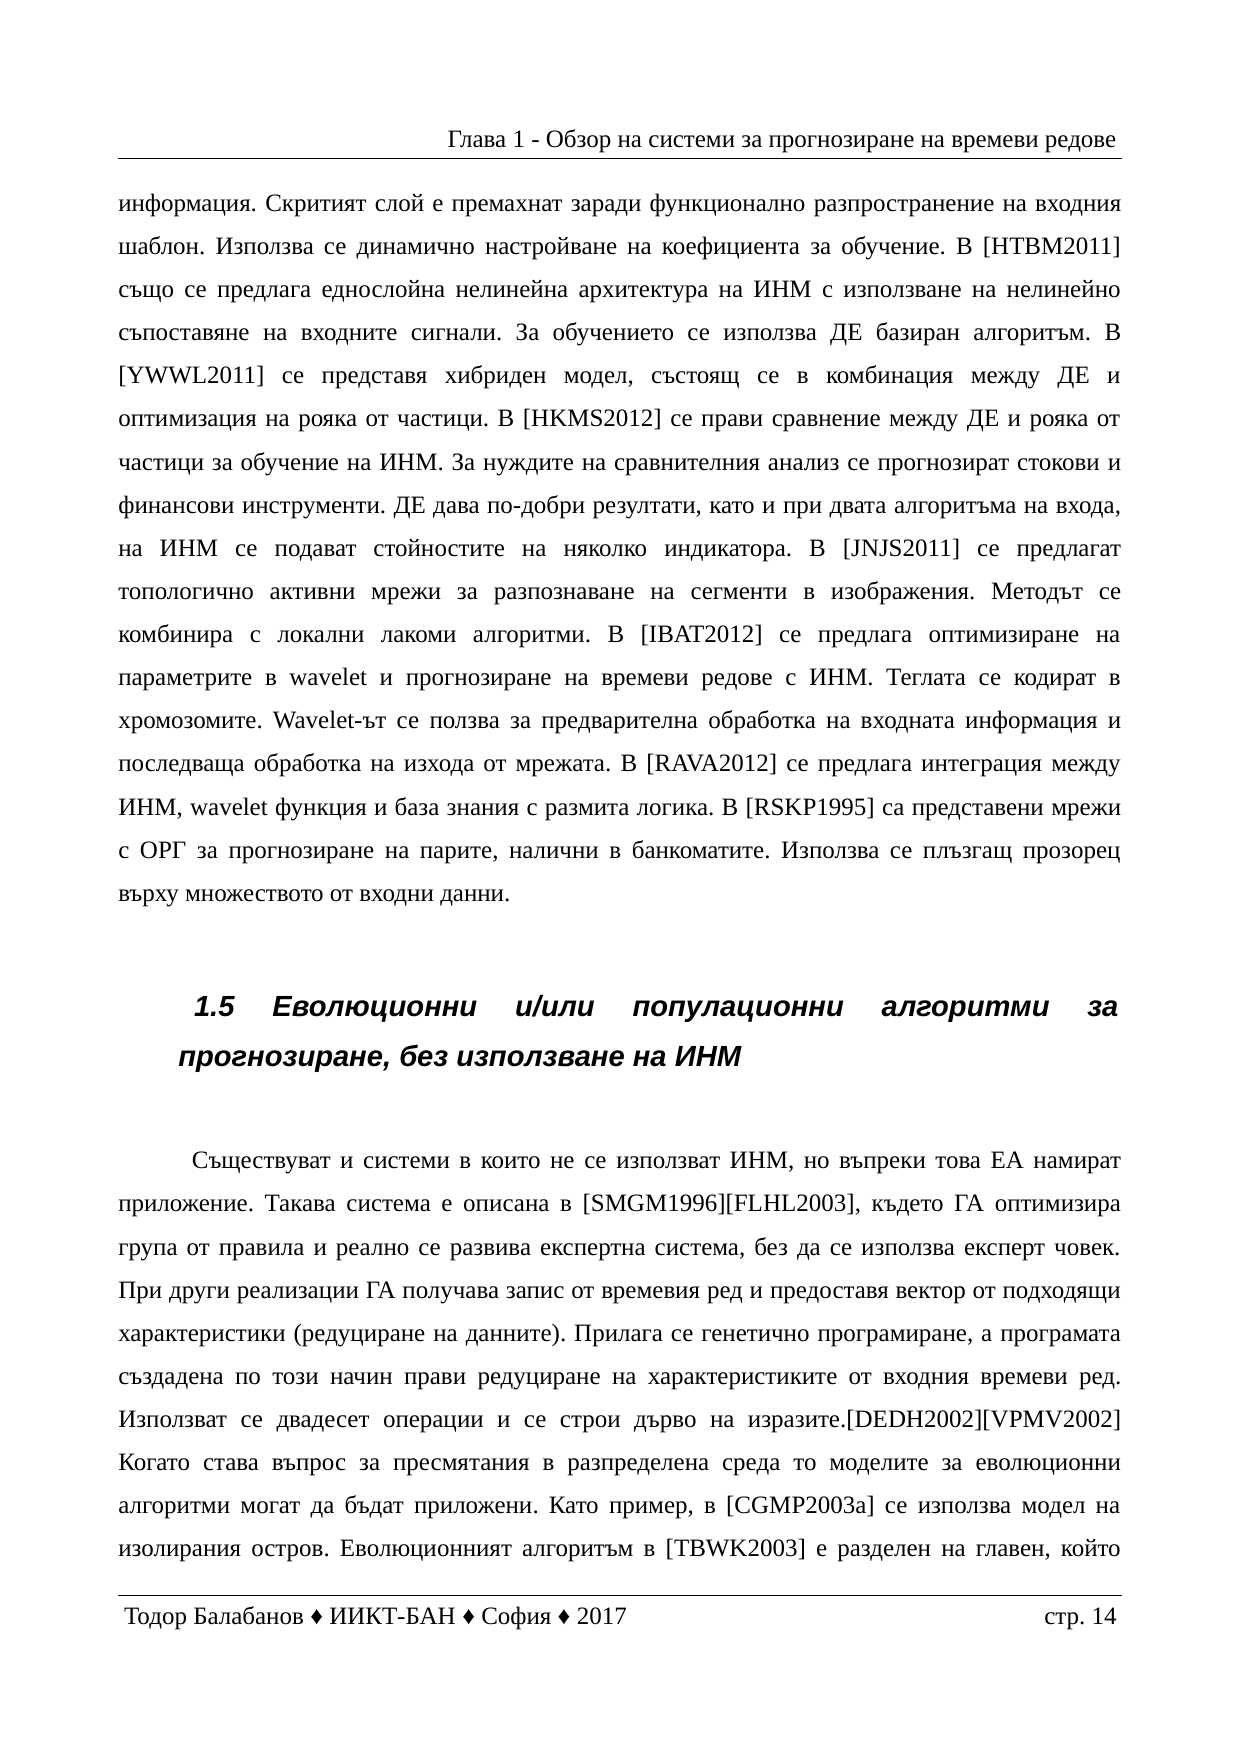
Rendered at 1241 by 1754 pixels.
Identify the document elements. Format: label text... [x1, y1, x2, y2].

subtitle 1.5 Еволюционни и/или популационни алгоритми за прогнозиране, без използване на ИНМ [118, 989, 1122, 1073]
text информация. Скритият слой е премахнат заради функционално разпространение на входния шаблон. Използва се динамично настройване на коефициента за обучение. В [HTBM2011] също се предлага еднослойна нелинейна архитектура на ИНМ с използване на нелинейно съпоставяне на входните сигнали. За обучението се използва ДЕ базиран алгоритъм. В [YWWL2011] се представя хибриден модел, състоящ се в комбинация между ДЕ и оптимизация на рояка от частици. В [HKMS2012] се прави сравнение между ДЕ и рояка от частици за обучение на ИНМ. За нуждите на сравнителния анализ се прогнозират стокови и финансови инструменти. ДЕ дава по-добри резултати, като и при двата алгоритъма на входа, на ИНМ се подават стойностите на няколко индикатора. В [JNJS2011] се предлагат топологично активни мрежи за разпознаване на сегменти в изображения. Методът се комбинира с локални лакоми алгоритми. В [IBAT2012] се предлага оптимизиране на параметрите в wavelet и прогнозиране на времеви редове с ИНМ. Теглата се кодират в хромозомите. Wavelet-ът се ползва за предварителна обработка на входната информация и последваща обработка на изхода от мрежата. В [RAVA2012] се предлага интеграция между ИНМ, wavelet функция и база знания с размита логика. В [RSKP1995] са представени мрежи с ОРГ за прогнозиране на парите, налични в банкоматите. Използва се плъзгащ прозорец върху множеството от входни данни. [118, 188, 1122, 907]
text Съществуват и системи в които не се използват ИНМ, но въпреки това ЕА намират приложение. Такава система е описана в [SMGM1996][FLHL2003], където ГА оптимизира група от правила и реално се развива експертна система, без да се използва експерт човек. При други реализации ГА получава запис от времевия ред и предоставя вектор от подходящи характеристики (редуциране на данните). Прилага се генетично програмиране, а програмата създадена по този начин прави редуциране на характеристиките от входния времеви ред. Използват се двадесет операции и се строи дърво на изразите.[DEDH2002][VPMV2002] Когато става въпрос за пресмятания в разпределена среда то моделите за еволюционни алгоритми могат да бъдат приложени. Като пример, в [CGMP2003a] се използва модел на изолирания остров. Еволюционният алгоритъм в [TBWK2003] е разделен на главен, който [118, 1145, 1122, 1562]
